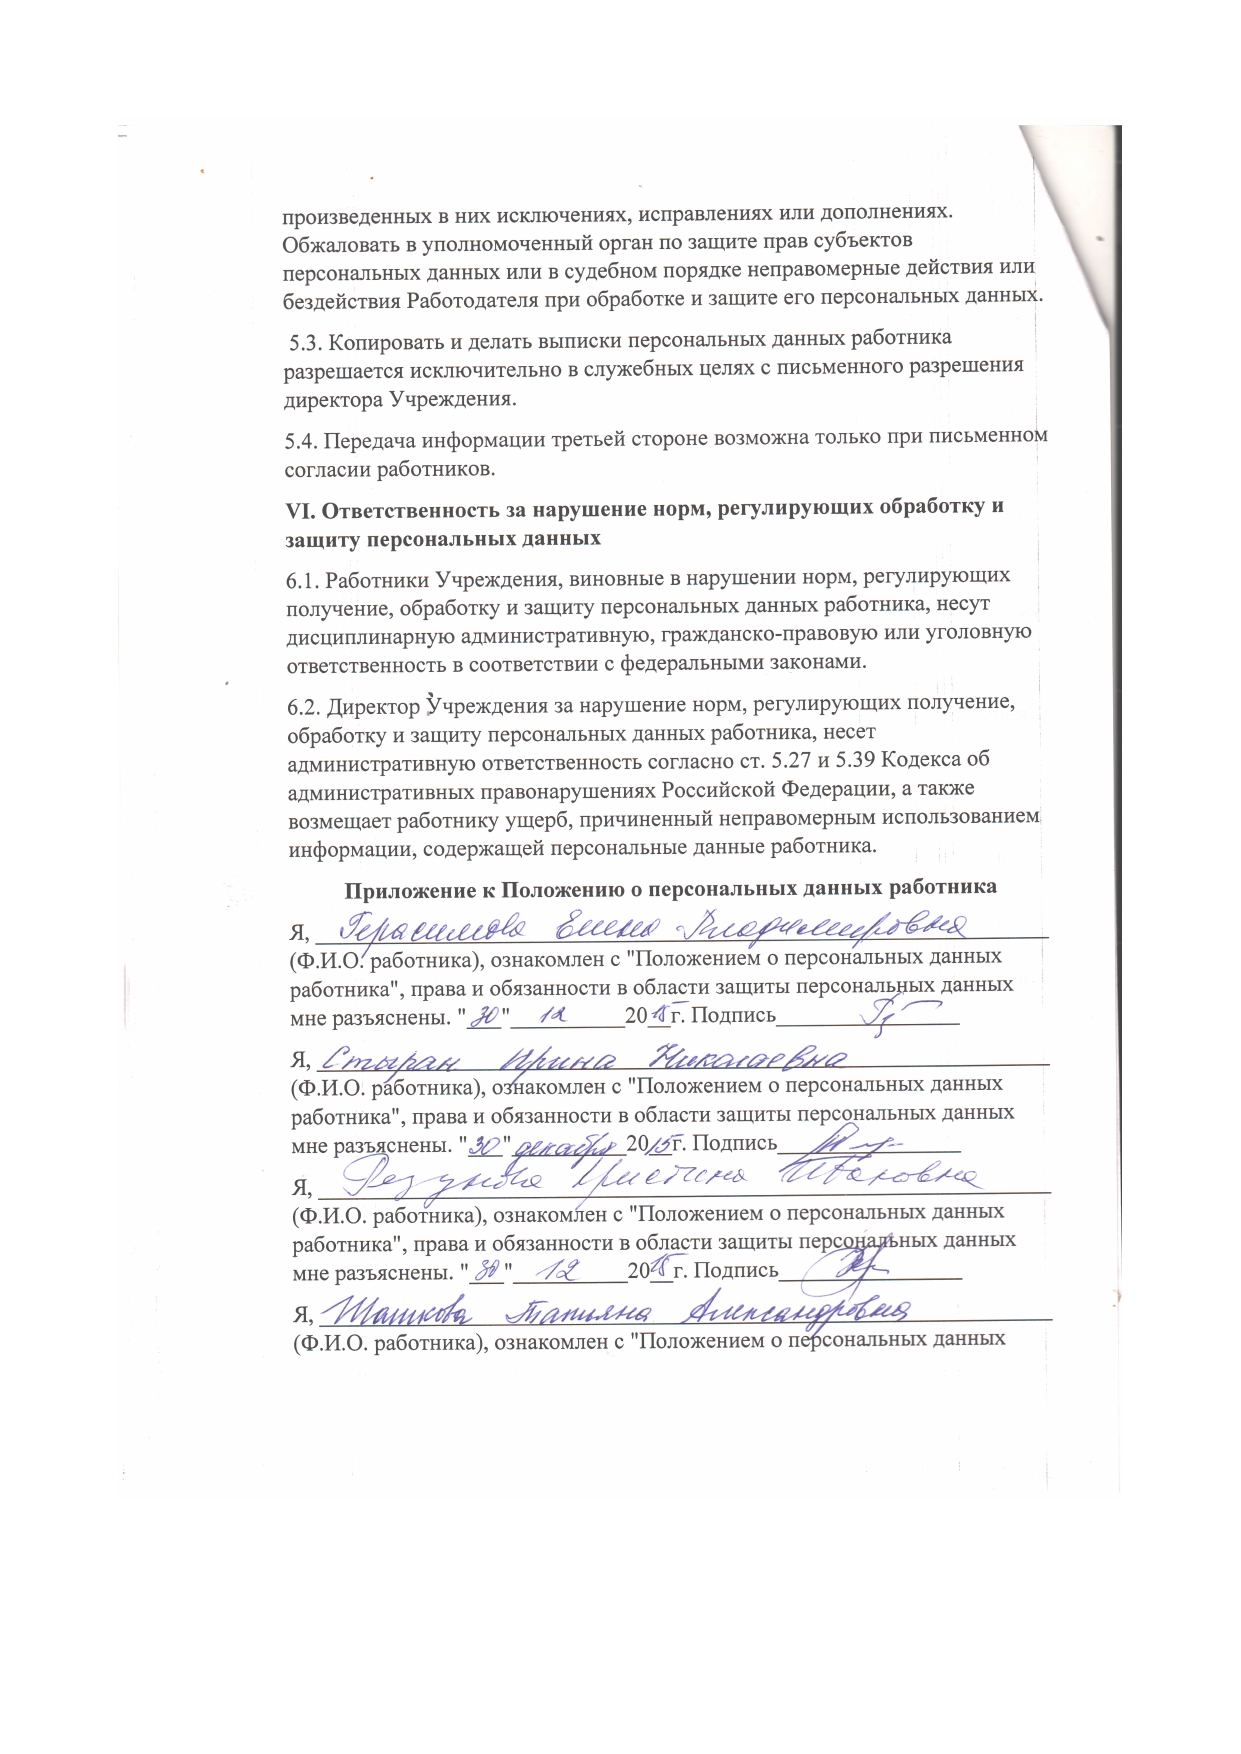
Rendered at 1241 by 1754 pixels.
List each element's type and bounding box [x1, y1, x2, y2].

picture [118, 118, 1122, 1499]
